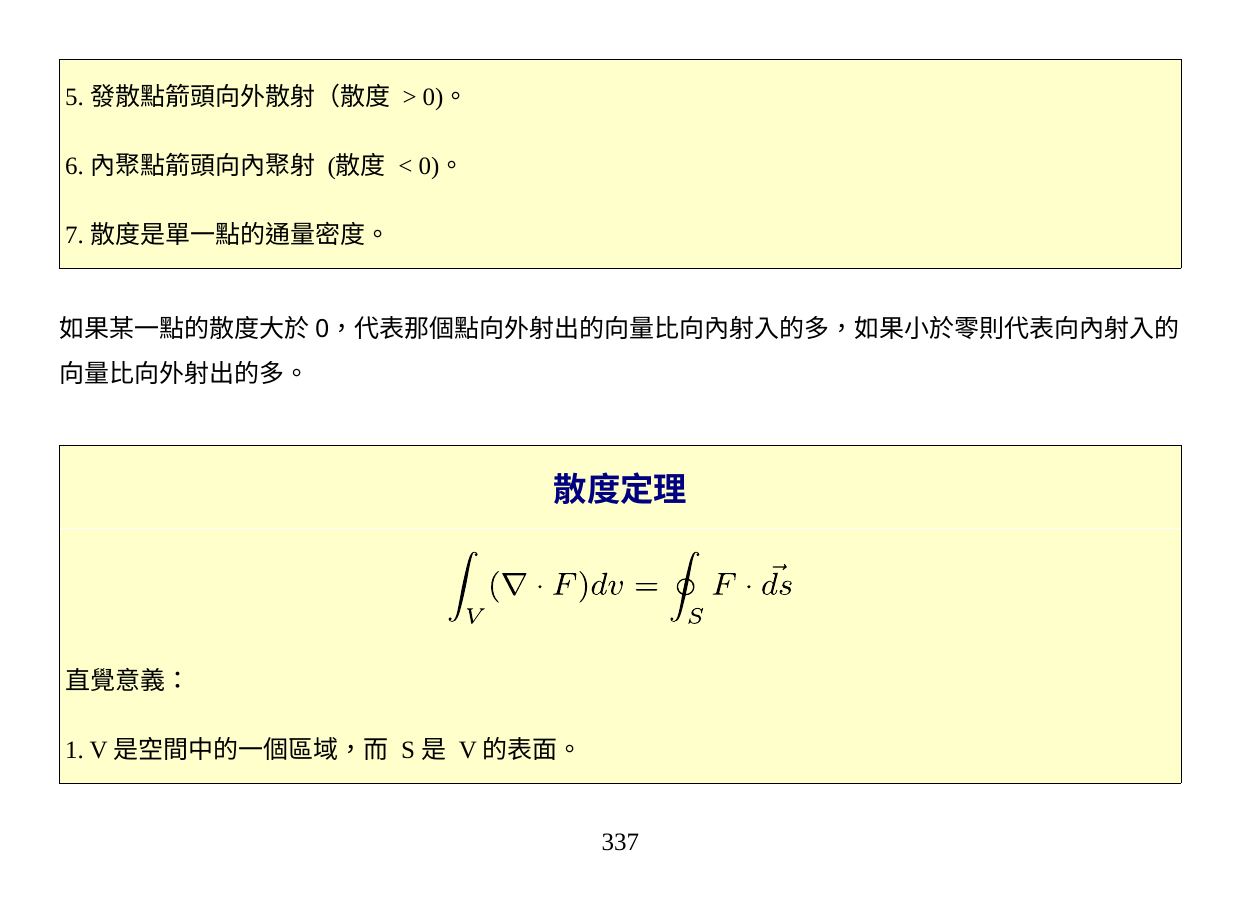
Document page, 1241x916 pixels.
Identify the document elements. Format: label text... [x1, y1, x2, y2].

text 如果某一點的散度大於 0，代表那個點向外射出的向量比向內射入的多，如果小於零則代表向內射入的向量比向外射出的多。 [59, 309, 1181, 390]
table_header 散度定理 [60, 446, 1181, 528]
table_cell 直覺意義： 1. V 是空間中的一個區域，而 S 是 V 的表面。 [60, 529, 1181, 783]
table_cell 5. 發散點箭頭向外散射（散度 > 0)。 6. 內聚點箭頭向內聚射 (散度 < 0)。 7. 散度是單一點的通量密度。 [60, 60, 1181, 268]
